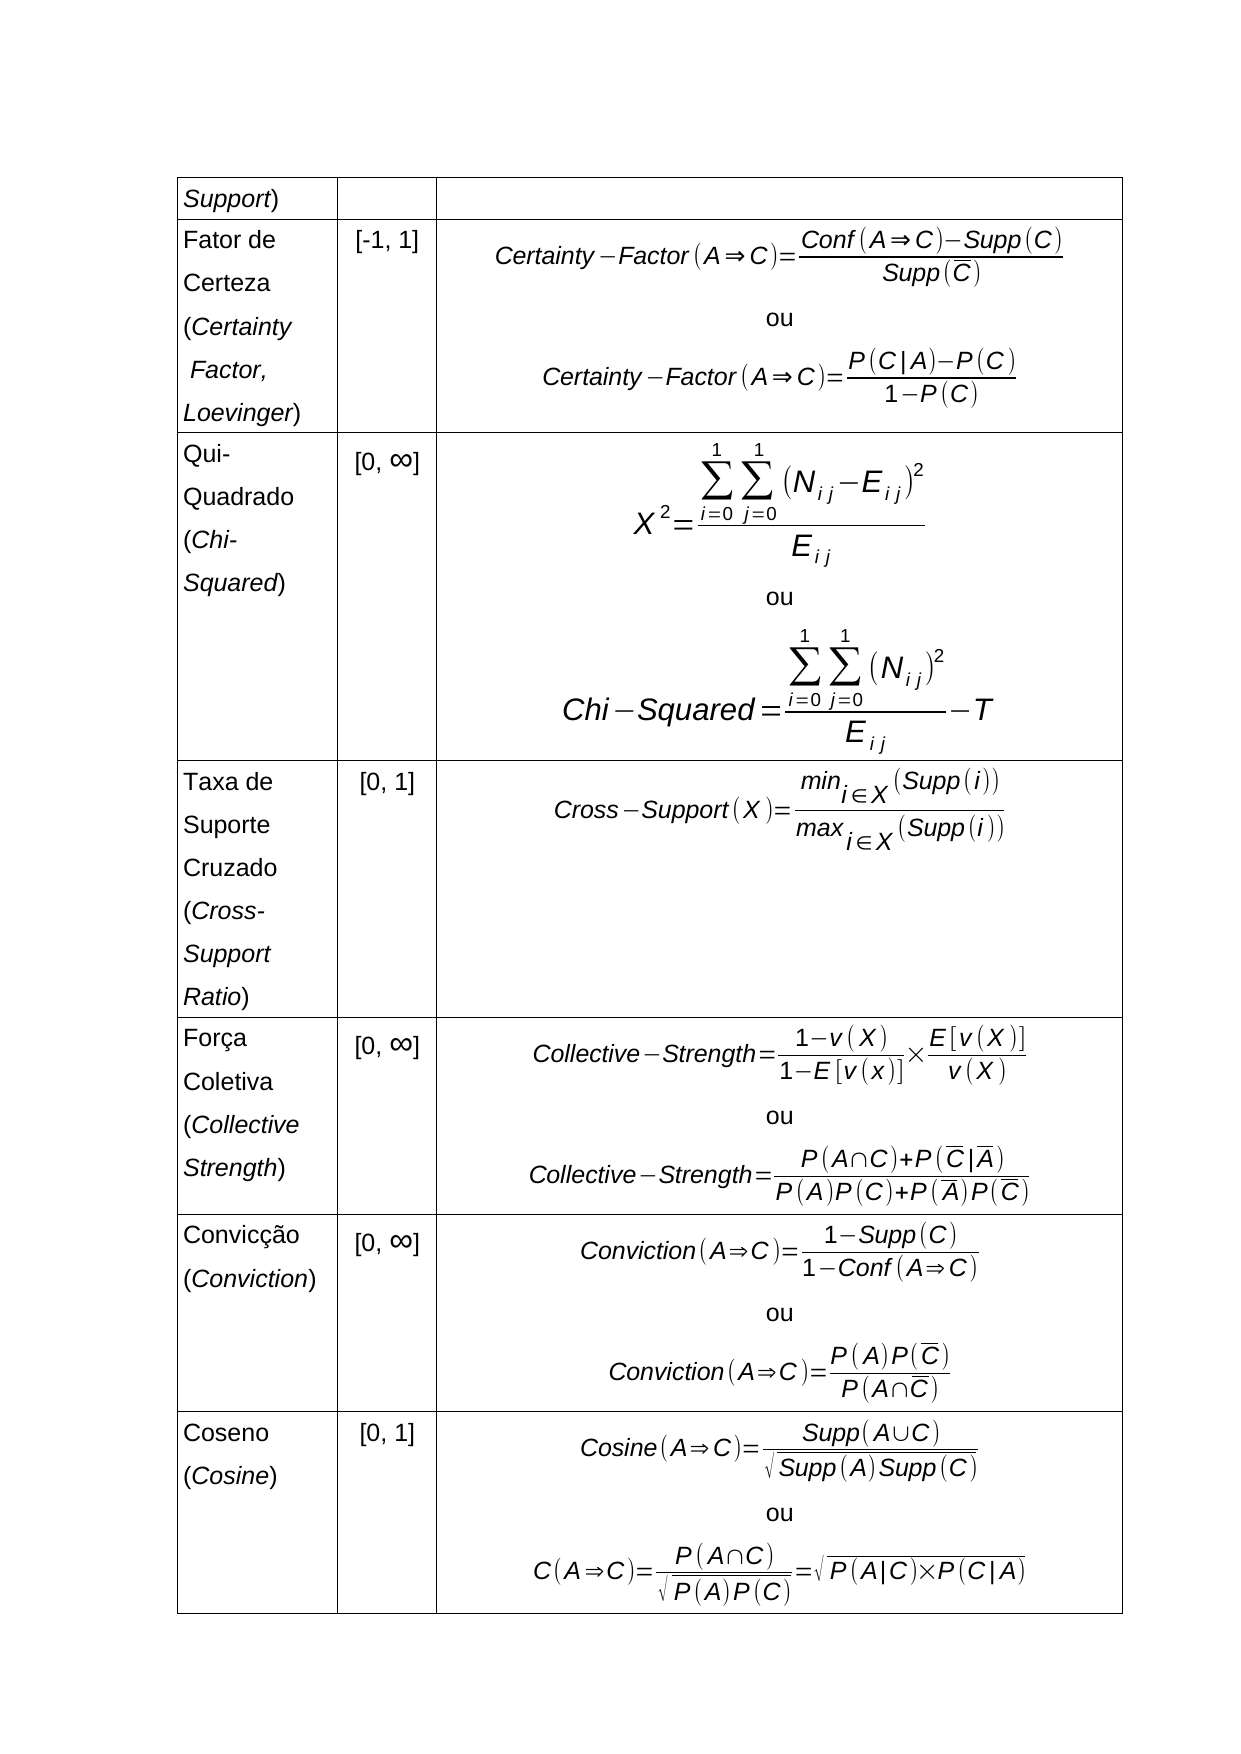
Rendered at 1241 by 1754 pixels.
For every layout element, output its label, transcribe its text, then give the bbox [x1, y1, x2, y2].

table_cell ou [437, 433, 1122, 760]
table_cell Taxa de Suporte Cruzado (Cross- Support Ratio) [178, 761, 337, 1017]
table_cell [0, ∞] [338, 1018, 436, 1214]
table_cell ou [437, 1215, 1122, 1411]
table_cell Convicção (Conviction) [178, 1215, 337, 1411]
table_cell [437, 178, 1122, 218]
table_cell [338, 178, 436, 218]
table_cell [-1, 1] [338, 220, 436, 432]
table_cell [0, ∞] [338, 433, 436, 760]
table_cell Fator de Certeza (Certainty Factor, Loevinger) [178, 220, 337, 432]
table_cell Support) [178, 178, 337, 218]
table_cell ou [437, 220, 1122, 432]
table_cell ou [437, 1412, 1122, 1612]
table_cell [0, ∞] [338, 1215, 436, 1411]
table_cell [0, 1] [338, 761, 436, 1017]
table_cell [0, 1] [338, 1412, 436, 1612]
table_cell Força Coletiva (Collective Strength) [178, 1018, 337, 1214]
table_cell Qui-Quadrado (Chi-Squared) [178, 433, 337, 760]
table_cell [437, 761, 1122, 1017]
table_cell Coseno (Cosine) [178, 1412, 337, 1612]
table_cell ou [437, 1018, 1122, 1214]
